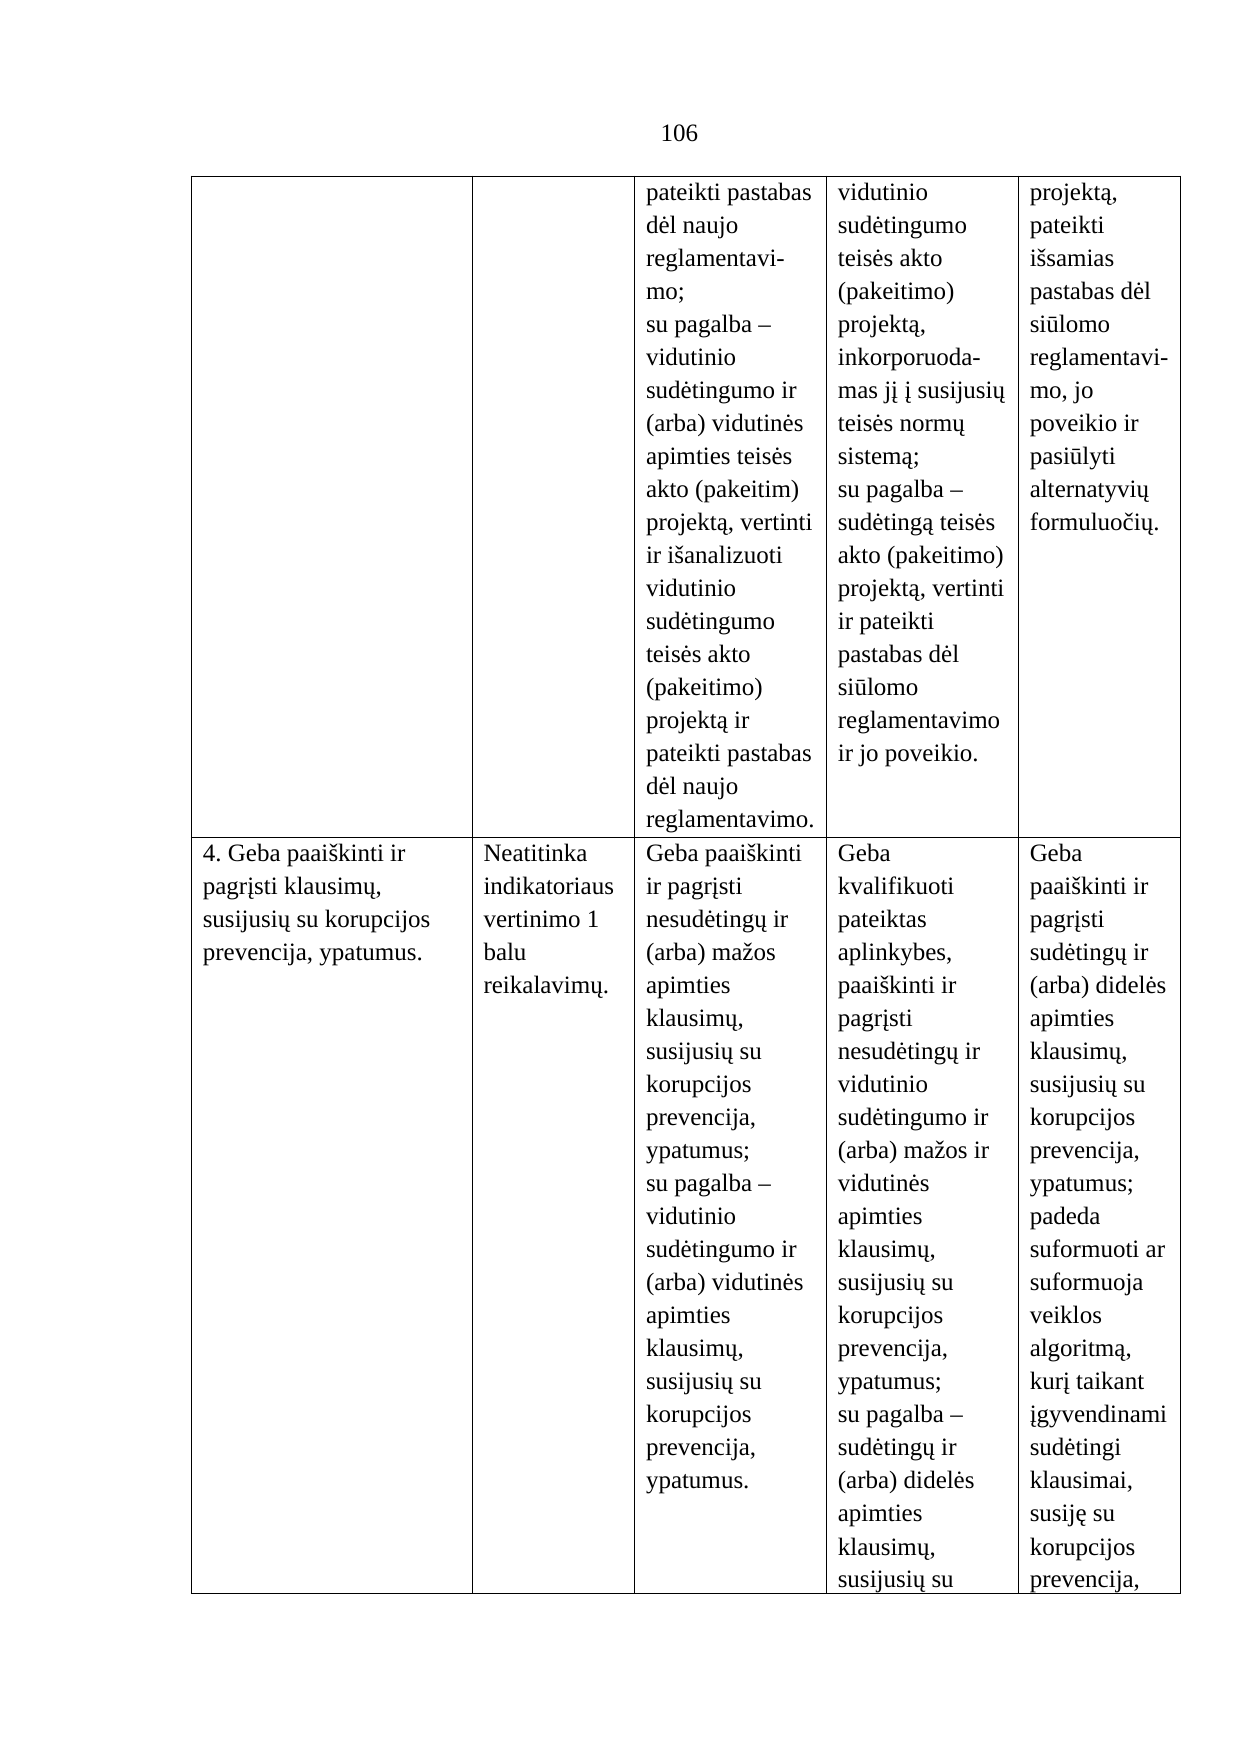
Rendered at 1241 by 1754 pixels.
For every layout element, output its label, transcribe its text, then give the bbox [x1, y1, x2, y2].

table_cell Geba paaiškinti ir pagrįsti sudėtingų ir (arba) didelės apimties klausimų, susijusių su korupcijos prevencija, ypatumus; padeda suformuoti ar suformuoja veiklos algoritmą, kurį taikant įgyvendinami sudėtingi klausimai, susiję su korupcijos prevencija, [1019, 838, 1180, 1593]
table_cell Geba paaiškinti ir pagrįsti nesudėtingų ir (arba) mažos apimties klausimų, susijusių su korupcijos prevencija, ypatumus; su pagalba – vidutinio sudėtingumo ir (arba) vidutinės apimties klausimų, susijusių su korupcijos prevencija, ypatumus. [635, 838, 826, 1593]
table_cell Geba kvalifikuoti pateiktas aplinkybes, paaiškinti ir pagrįsti nesudėtingų ir vidutinio sudėtingumo ir (arba) mažos ir vidutinės apimties klausimų, susijusių su korupcijos prevencija, ypatumus; su pagalba –sudėtingų ir (arba) didelės apimties klausimų, susijusių su [827, 838, 1018, 1593]
table_cell projektą, pateikti išsamias pastabas dėl siūlomo reglamentavi-mo, jo poveikio ir pasiūlyti alternatyvių formuluočių. [1019, 177, 1180, 837]
table_cell vidutinio sudėtingumo teisės akto (pakeitimo) projektą, inkorporuoda-mas jį į susijusių teisės normų sistemą; su pagalba – sudėtingą teisės akto (pakeitimo) projektą, vertinti ir pateikti pastabas dėl siūlomo reglamentavimo ir jo poveikio. [827, 177, 1018, 837]
table_cell [192, 177, 472, 837]
table_cell pateikti pastabas dėl naujo reglamentavi-mo; su pagalba – vidutinio sudėtingumo ir (arba) vidutinės apimties teisės akto (pakeitim) projektą, vertinti ir išanalizuoti vidutinio sudėtingumo teisės akto (pakeitimo) projektą ir pateikti pastabas dėl naujo reglamentavimo. [635, 177, 826, 837]
table_cell 4. Geba paaiškinti ir pagrįsti klausimų, susijusių su korupcijos prevencija, ypatumus. [192, 838, 472, 1593]
table_cell Neatitinka indikatoriaus vertinimo 1 balu reikalavimų. [473, 838, 634, 1593]
table_cell [473, 177, 634, 837]
